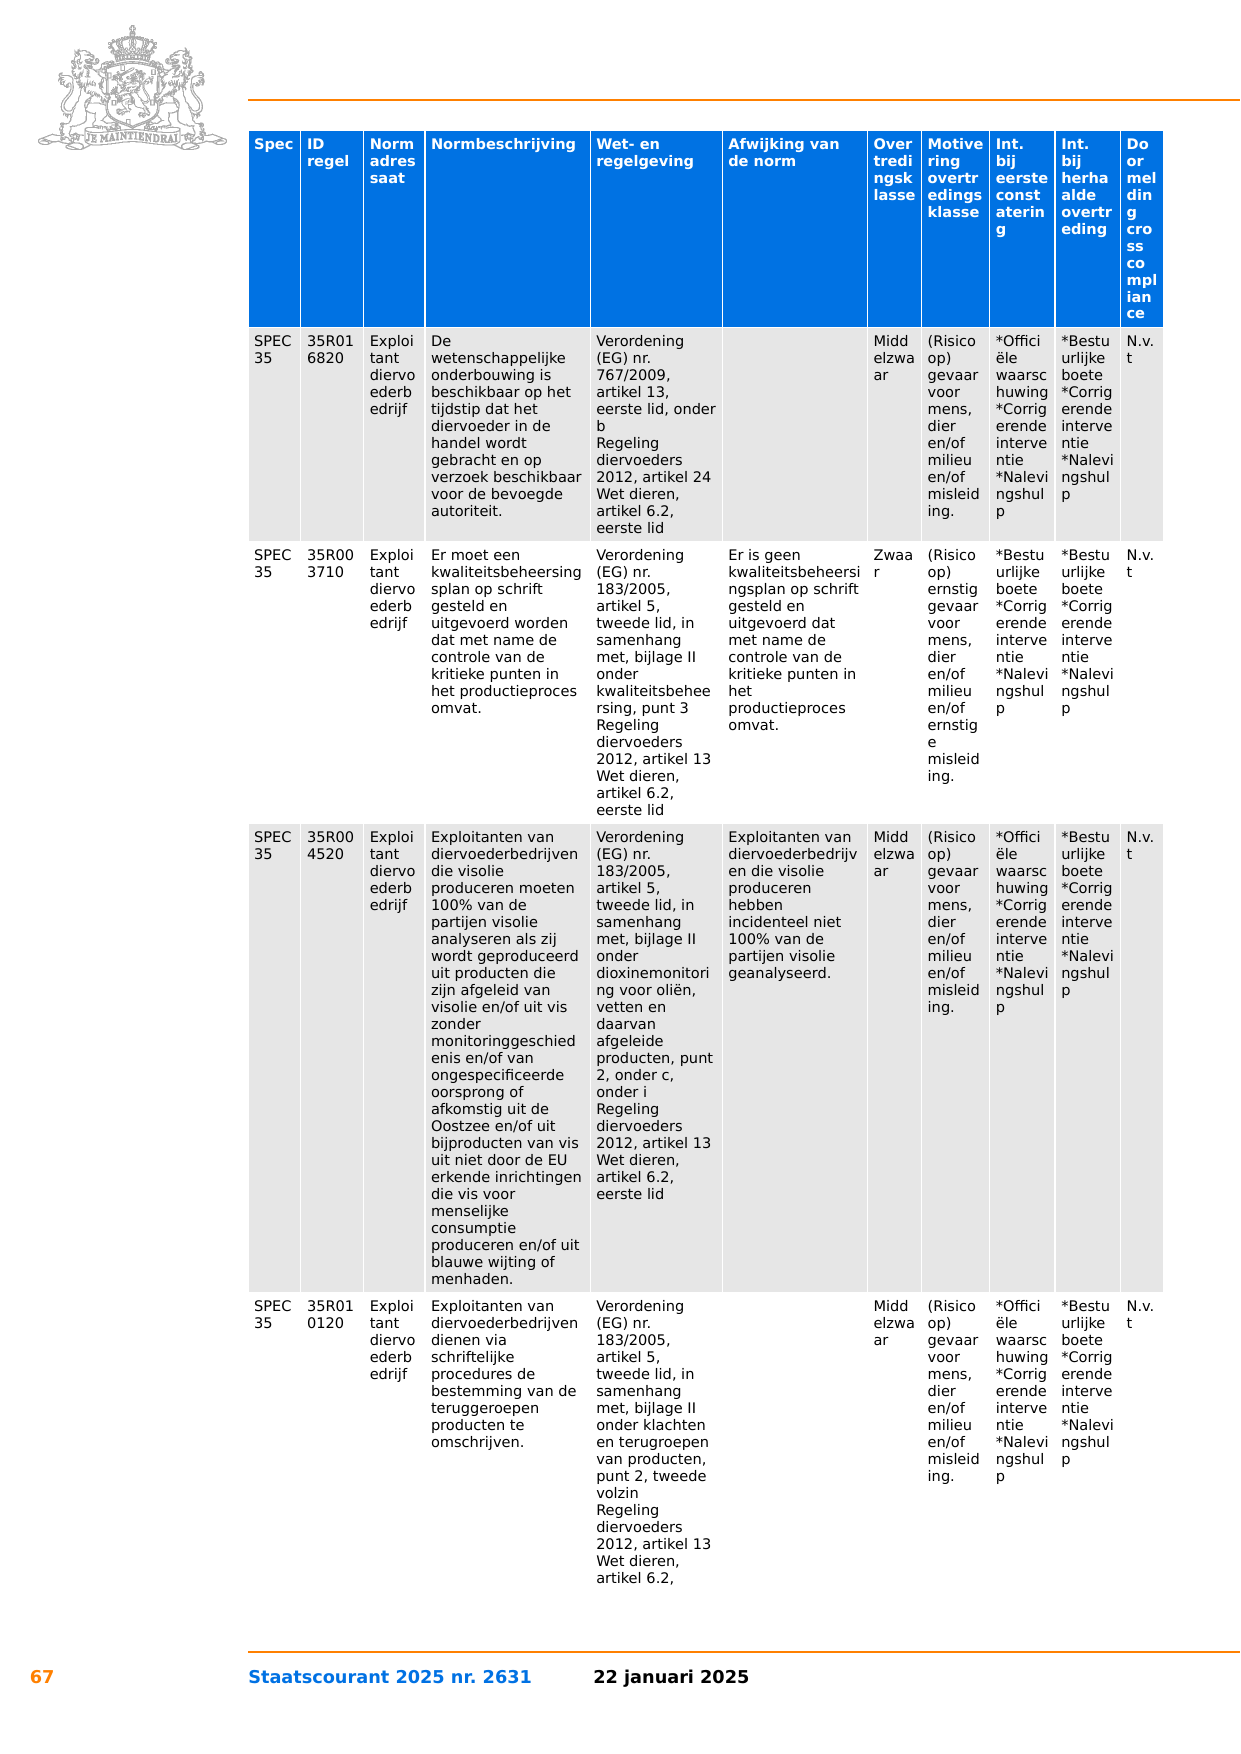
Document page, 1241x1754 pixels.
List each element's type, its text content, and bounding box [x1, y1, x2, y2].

table_cell SPEC35 [249, 328, 300, 541]
table_cell Middelzwaar [868, 1293, 921, 1591]
table_cell 35R003710 [301, 542, 363, 823]
table_cell [723, 1293, 867, 1591]
table_cell 35R010120 [301, 1293, 363, 1591]
table_header Motivering overtredingsklasse [922, 131, 989, 327]
table_cell De wetenschappelijke onderbouwing is beschikbaar op het tijdstip dat het diervoeder in de handel wordt gebracht en op verzoek beschikbaar voor de bevoegde autoriteit. [426, 328, 590, 541]
table_cell Verordening (EG) nr. 183/2005, artikel 5, tweede lid, in samenhang met, bijlage II onder klachten en terugroepen van producten, punt 2, tweede volzin Regeling diervoeders 2012, artikel 13 Wet dieren, artikel 6.2, [591, 1293, 722, 1591]
table_header Int. bij eerste constatering [990, 131, 1054, 327]
table_cell SPEC35 [249, 824, 300, 1292]
table_cell Er moet een kwaliteitsbeheersingsplan op schrift gesteld en uitgevoerd worden dat met name de controle van de kritieke punten in het productieproces omvat. [426, 542, 590, 823]
table_cell *Officiële waarschuwing *Corrigerende interventie *Nalevingshulp [990, 1293, 1054, 1591]
table_cell SPEC35 [249, 1293, 300, 1591]
table_cell Verordening (EG) nr. 767/2009, artikel 13, eerste lid, onder b Regeling diervoeders 2012, artikel 24 Wet dieren, artikel 6.2, eerste lid [591, 328, 722, 541]
table_header Spec [249, 131, 300, 327]
table_cell (Risico op) ernstig gevaar voor mens, dier en/of milieu en/of ernstige misleiding. [922, 542, 989, 823]
table_cell Exploitant diervoederbedrijf [364, 542, 424, 823]
table_cell (Risico op) gevaar voor mens, dier en/of milieu en/of misleiding. [922, 824, 989, 1292]
table_cell N.v.t [1121, 824, 1163, 1292]
table_header Normadressaat [364, 131, 424, 327]
picture [38, 25, 227, 150]
table_cell 35R004520 [301, 824, 363, 1292]
table_cell Zwaar [868, 542, 921, 823]
table_header Overtredingsklasse [868, 131, 921, 327]
table_cell (Risico op) gevaar voor mens, dier en/of milieu en/of misleiding. [922, 1293, 989, 1591]
table_cell [723, 328, 867, 541]
table_cell Middelzwaar [868, 824, 921, 1292]
table_cell Exploitant diervoederbedrijf [364, 1293, 424, 1591]
table_cell *Bestuurlijke boete *Corrigerende interventie *Nalevingshulp [1056, 542, 1120, 823]
table_cell N.v.t [1121, 328, 1163, 541]
table_cell *Officiële waarschuwing *Corrigerende interventie *Nalevingshulp [990, 328, 1054, 541]
table_cell Verordening (EG) nr. 183/2005, artikel 5, tweede lid, in samenhang met, bijlage II onder kwaliteitsbeheersing, punt 3 Regeling diervoeders 2012, artikel 13 Wet dieren, artikel 6.2, eerste lid [591, 542, 722, 823]
table_cell Middelzwaar [868, 328, 921, 541]
table_cell *Bestuurlijke boete *Corrigerende interventie *Nalevingshulp [1056, 1293, 1120, 1591]
table_cell N.v.t [1121, 1293, 1163, 1591]
table_cell *Bestuurlijke boete *Corrigerende interventie *Nalevingshulp [990, 542, 1054, 823]
table_cell Exploitant diervoederbedrijf [364, 824, 424, 1292]
table_header Normbeschrijving [426, 131, 590, 327]
table_cell (Risico op) gevaar voor mens, dier en/of milieu en/of misleiding. [922, 328, 989, 541]
table_header Wet- en regelgeving [591, 131, 722, 327]
table_cell Exploitant diervoederbedrijf [364, 328, 424, 541]
table_cell Exploitanten van diervoederbedrijven die visolie produceren hebben incidenteel niet 100% van de partijen visolie geanalyseerd. [723, 824, 867, 1292]
table_cell *Bestuurlijke boete *Corrigerende interventie *Nalevingshulp [1056, 824, 1120, 1292]
table_cell SPEC35 [249, 542, 300, 823]
table_cell *Bestuurlijke boete *Corrigerende interventie *Nalevingshulp [1056, 328, 1120, 541]
table_cell 35R016820 [301, 328, 363, 541]
table_header Int. bij herhaalde overtreding [1056, 131, 1120, 327]
table_cell Exploitanten van diervoederbedrijven dienen via schriftelijke procedures de bestemming van de teruggeroepen producten te omschrijven. [426, 1293, 590, 1591]
table_cell *Officiële waarschuwing *Corrigerende interventie *Nalevingshulp [990, 824, 1054, 1292]
table_cell Exploitanten van diervoederbedrijven die visolie produceren moeten 100% van de partijen visolie analyseren als zij wordt geproduceerd uit producten die zijn afgeleid van visolie en/of uit vis zonder monitoringgeschiedenis en/of van ongespecificeerde oorsprong of afkomstig uit de Oostzee en/of uit bijproducten van vis uit niet door de EU erkende inrichtingen die vis voor menselijke consumptie produceren en/of uit blauwe wijting of menhaden. [426, 824, 590, 1292]
table_cell Verordening (EG) nr. 183/2005, artikel 5, tweede lid, in samenhang met, bijlage II onder dioxinemonitoring voor oliën, vetten en daarvan afgeleide producten, punt 2, onder c, onder i Regeling diervoeders 2012, artikel 13 Wet dieren, artikel 6.2, eerste lid [591, 824, 722, 1292]
table_cell N.v.t [1121, 542, 1163, 823]
table_cell Er is geen kwaliteitsbeheersingsplan op schrift gesteld en uitgevoerd dat met name de controle van de kritieke punten in het productieproces omvat. [723, 542, 867, 823]
table_header ID regel [301, 131, 363, 327]
table_header Doormelding cross compliance [1121, 131, 1163, 327]
table_header Afwijking van de norm [723, 131, 867, 327]
